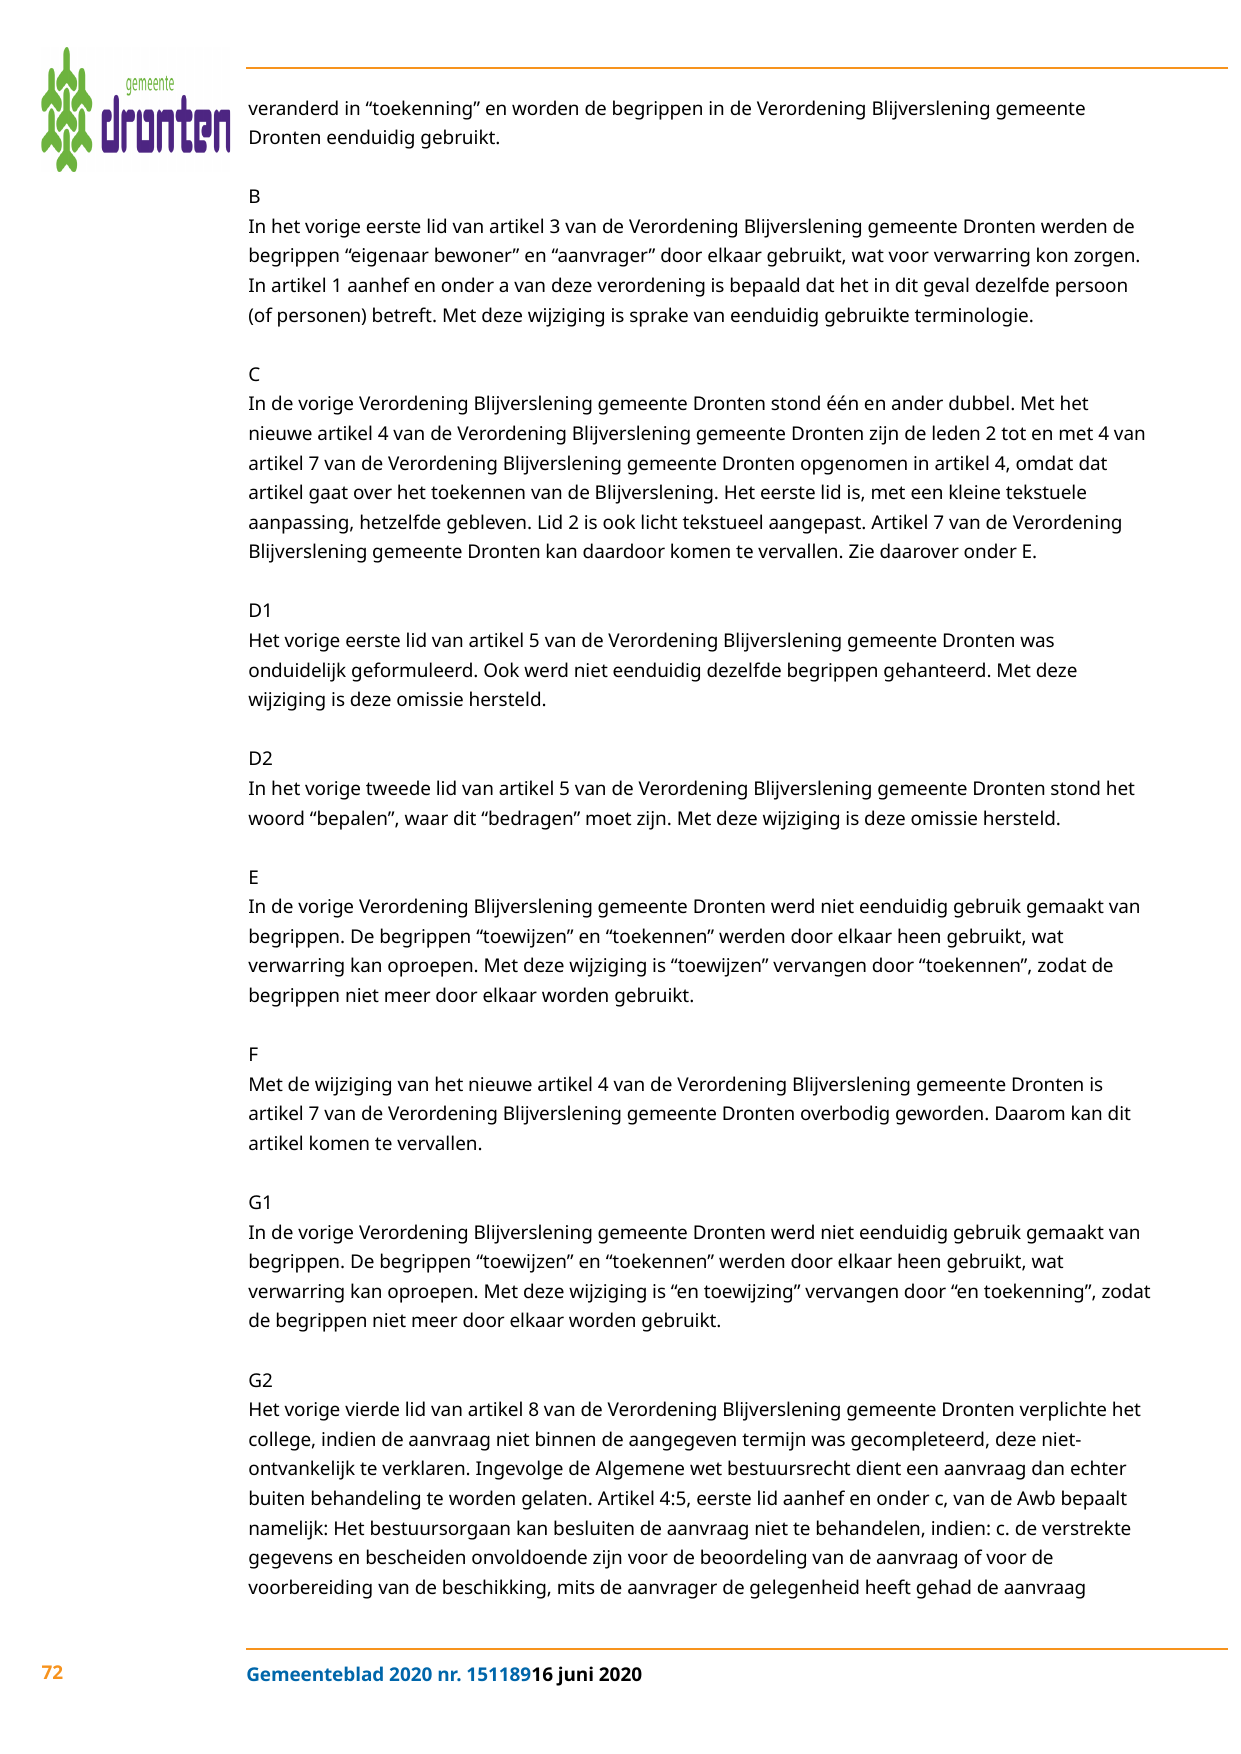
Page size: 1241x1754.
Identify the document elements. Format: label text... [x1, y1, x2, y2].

text Het vorige eerste lid van artikel 5 van de Verordening Blijverslening gemeente Dronten was onduidelijk geformuleerd. Ook werd niet eenduidig dezelfde begrippen gehanteerd. Met deze wijziging is deze omissie hersteld. [248, 627, 1152, 712]
text Met de wijziging van het nieuwe artikel 4 van de Verordening Blijverslening gemeente Dronten is artikel 7 van de Verordening Blijverslening gemeente Dronten overbodig geworden. Daarom kan dit artikel komen te vervallen. [248, 1071, 1152, 1156]
picture [41, 47, 231, 172]
text D2 [248, 746, 1152, 771]
text E [248, 864, 1152, 890]
text B [248, 183, 1152, 209]
text In het vorige eerste lid van artikel 3 van de Verordening Blijverslening gemeente Dronten werden de begrippen “eigenaar bewoner” en “aanvrager” door elkaar gebruikt, wat voor verwarring kon zorgen. In artikel 1 aanhef en onder a van deze verordening is bepaald dat het in dit geval dezelfde persoon (of personen) betreft. Met deze wijziging is sprake van eenduidig gebruikte terminologie. [248, 213, 1152, 328]
text veranderd in “toekenning” en worden de begrippen in de Verordening Blijverslening gemeente Dronten eenduidig gebruikt. [248, 95, 1152, 150]
text C [248, 361, 1152, 387]
text In de vorige Verordening Blijverslening gemeente Dronten stond één en ander dubbel. Met het nieuwe artikel 4 van de Verordening Blijverslening gemeente Dronten zijn de leden 2 tot en met 4 van artikel 7 van de Verordening Blijverslening gemeente Dronten opgenomen in artikel 4, omdat dat artikel gaat over het toekennen van de Blijverslening. Het eerste lid is, met een kleine tekstuele aanpassing, hetzelfde gebleven. Lid 2 is ook licht tekstueel aangepast. Artikel 7 van de Verordening Blijverslening gemeente Dronten kan daardoor komen te vervallen. Zie daarover onder E. [248, 391, 1152, 564]
text In de vorige Verordening Blijverslening gemeente Dronten werd niet eenduidig gebruik gemaakt van begrippen. De begrippen “toewijzen” en “toekennen” werden door elkaar heen gebruikt, wat verwarring kan oproepen. Met deze wijziging is “toewijzen” vervangen door “toekennen”, zodat de begrippen niet meer door elkaar worden gebruikt. [248, 893, 1152, 1008]
text In het vorige tweede lid van artikel 5 van de Verordening Blijverslening gemeente Dronten stond het woord “bepalen”, waar dit “bedragen” moet zijn. Met deze wijziging is deze omissie hersteld. [248, 775, 1152, 831]
text In de vorige Verordening Blijverslening gemeente Dronten werd niet eenduidig gebruik gemaakt van begrippen. De begrippen “toewijzen” en “toekennen” werden door elkaar heen gebruikt, wat verwarring kan oproepen. Met deze wijziging is “en toewijzing” vervangen door “en toekenning”, zodat de begrippen niet meer door elkaar worden gebruikt. [248, 1219, 1152, 1333]
text G2 [248, 1367, 1152, 1393]
text Het vorige vierde lid van artikel 8 van de Verordening Blijverslening gemeente Dronten verplichte het college, indien de aanvraag niet binnen de aangegeven termijn was gecompleteerd, deze niet-ontvankelijk te verklaren. Ingevolge de Algemene wet bestuursrecht dient een aanvraag dan echter buiten behandeling te worden gelaten. Artikel 4:5, eerste lid aanhef en onder c, van de Awb bepaalt namelijk: Het bestuursorgaan kan besluiten de aanvraag niet te behandelen, indien: c. de verstrekte gegevens en bescheiden onvoldoende zijn voor de beoordeling van de aanvraag of voor de voorbereiding van de beschikking, mits de aanvrager de gelegenheid heeft gehad de aanvraag [248, 1396, 1152, 1600]
text F [248, 1041, 1152, 1067]
text D1 [248, 598, 1152, 623]
text G1 [248, 1189, 1152, 1215]
